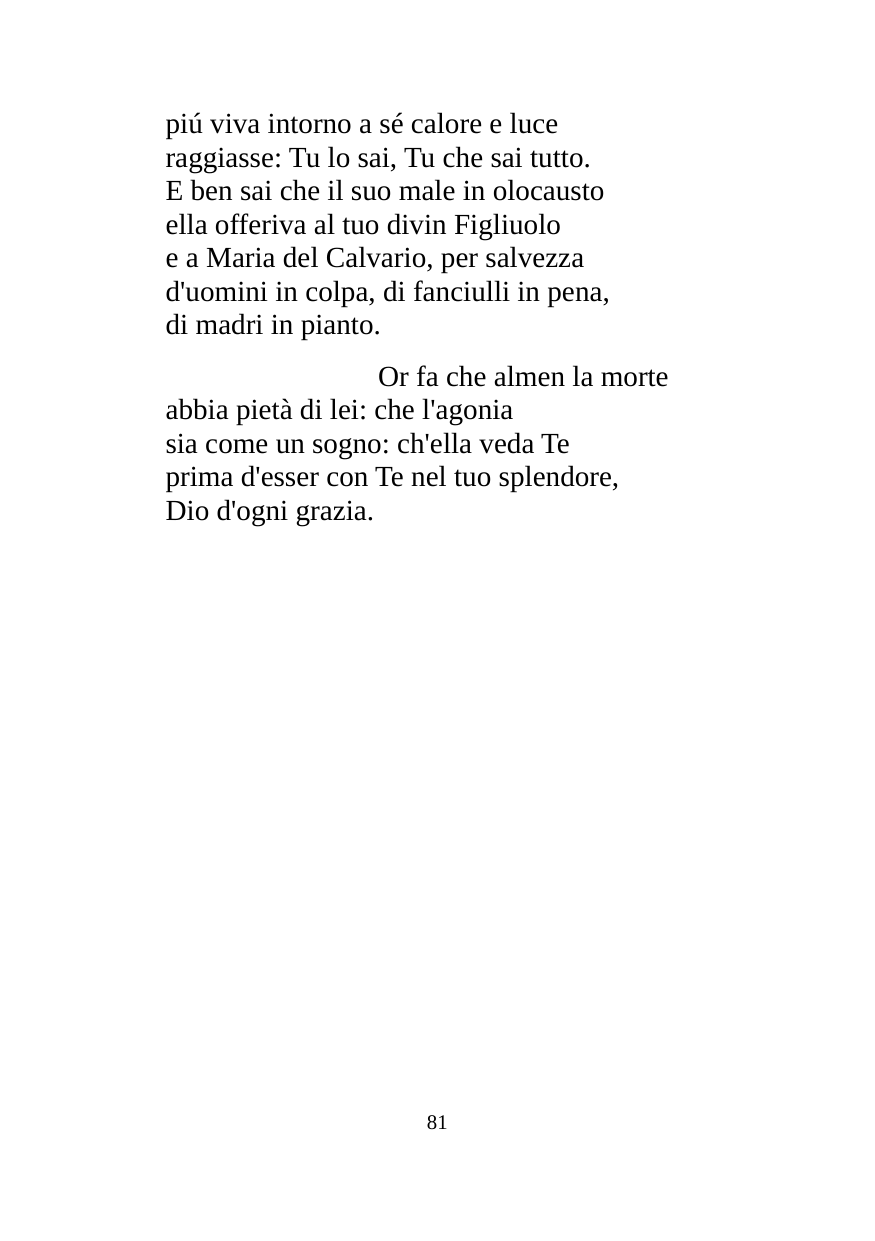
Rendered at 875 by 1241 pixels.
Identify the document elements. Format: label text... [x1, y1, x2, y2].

text piú viva intorno a sé calore e luce raggiasse: Tu lo sai, Tu che sai tutto. E ben sai che il suo male in olocausto ella offeriva al tuo divin Figliuolo e a Maria del Calvario, per salvezza d'uomini in colpa, di fanciulli in pena, di madri in pianto. [165, 106, 768, 341]
text Or fa che almen la morte abbia pietà di lei: che l'agonia sia come un sogno: ch'ella veda Te prima d'esser con Te nel tuo splendore, Dio d'ogni grazia. [165, 359, 768, 526]
